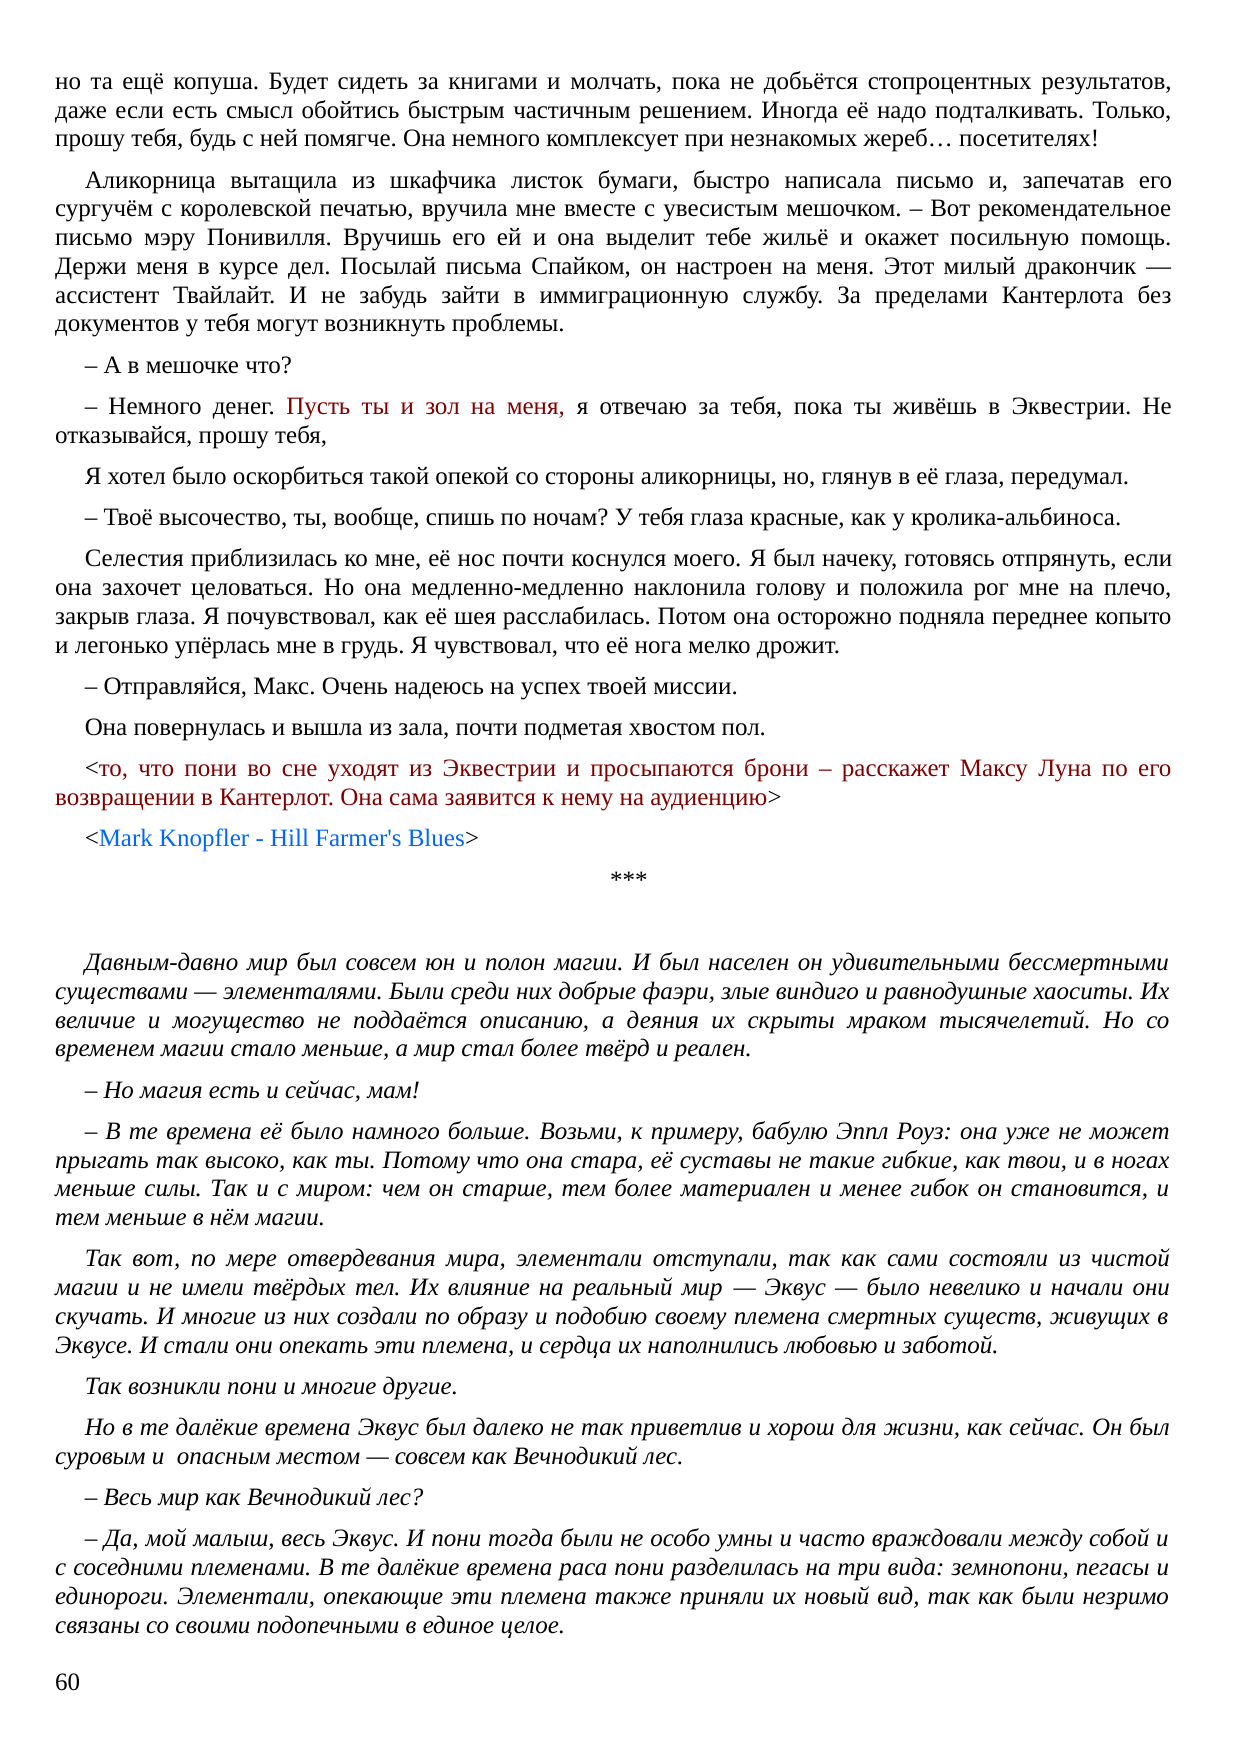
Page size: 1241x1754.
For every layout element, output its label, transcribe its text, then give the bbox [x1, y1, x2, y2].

text – Да, мой малыш, весь Эквус. И пони тогда были не особо умны и часто враждовали между собой и с соседними племенами. В те далёкие времена раса пони разделилась на три вида: земнопони, пегасы и единороги. Элементали, опекающие эти племена также приняли их новый вид, так как были незримо связаны со своими подопечными в единое целое. [55, 1523, 1173, 1638]
text Она повернулась и вышла из зала, почти подметая хвостом пол. [55, 712, 1173, 741]
text Так возникли пони и многие другие. [55, 1371, 1173, 1400]
text Так вот, по мере отвердевания мира, элементали отступали, так как сами состояли из чистой магии и не имели твёрдых тел. Их влияние на реальный мир — Эквус — было невелико и начали они скучать. И многие из них создали по образу и подобию своему племена смертных существ, живущих в Эквусе. И стали они опекать эти племена, и сердца их наполнились любовью и заботой. [55, 1243, 1173, 1358]
text – В те времена её было намного больше. Возьми, к примеру, бабулю Эппл Роуз: она уже не может прыгать так высоко, как ты. Потому что она стара, её суставы не такие гибкие, как твои, и в ногах меньше силы. Так и с миром: чем он старше, тем более материален и менее гибок он становится, и тем меньше в нём магии. [55, 1116, 1173, 1231]
text но та ещё копуша. Будет сидеть за книгами и молчать, пока не добьётся стопроцентных результатов, даже если есть смысл обойтись быстрым частичным решением. Иногда её надо подталкивать. Только, прошу тебя, будь с ней помягче. Она немного комплексует при незнакомых жереб… посетителях! [55, 66, 1173, 152]
text Но в те далёкие времена Эквус был далеко не так приветлив и хорош для жизни, как сейчас. Он был суровым и опасным местом — совсем как Вечнодикий лес. [55, 1412, 1173, 1470]
text Аликорница вытащила из шкафчика листок бумаги, быстро написала письмо и, запечатав его сургучём с королевской печатью, вручила мне вместе с увесистым мешочком. – Вот рекомендательное письмо мэру Понивилля. Вручишь его ей и она выделит тебе жильё и окажет посильную помощь. Держи меня в курсе дел. Посылай письма Спайком, он настроен на меня. Этот милый дракончик — ассистент Твайлайт. И не забудь зайти в иммиграционную службу. За пределами Кантерлота без документов у тебя могут возникнуть проблемы. [55, 165, 1173, 337]
text Я хотел было оскорбиться такой опекой со стороны аликорницы, но, глянув в её глаза, передумал. [55, 461, 1173, 490]
text – А в мешочке что? [55, 350, 1173, 378]
text – Отправляйся, Макс. Очень надеюсь на успех твоей миссии. [55, 671, 1173, 700]
text <то, что пони во сне уходят из Эквестрии и просыпаются брони – расскажет Максу Луна по его возвращении в Кантерлот. Она сама заявится к нему на аудиенцию> [55, 753, 1173, 811]
text – Весь мир как Вечнодикий лес? [55, 1482, 1173, 1511]
text Селестия приблизилась ко мне, её нос почти коснулся моего. Я был начеку, готовясь отпрянуть, если она захочет целоваться. Но она медленно-медленно наклонила голову и положила рог мне на плечо, закрыв глаза. Я почувствовал, как её шея расслабилась. Потом она осторожно подняла переднее копыто и легонько упёрлась мне в грудь. Я чувствовал, что её нога мелко дрожит. [55, 543, 1173, 658]
text *** [55, 865, 1173, 893]
text Давным-давно мир был совсем юн и полон магии. И был населен он удивительными бессмертными существами — элементалями. Были среди них добрые фаэри, злые виндиго и равнодушные хаоситы. Их величие и могущество не поддаётся описанию, а деяния их скрыты мраком тысячелетий. Но со временем магии стало меньше, а мир стал более твёрд и реален. [55, 947, 1173, 1062]
text – Твоё высочество, ты, вообще, спишь по ночам? У тебя глаза красные, как у кролика-альбиноса. [55, 502, 1173, 531]
text <Mark Knopfler - Hill Farmer's Blues> [55, 823, 1173, 852]
text – Но магия есть и сейчас, мам! [55, 1075, 1173, 1103]
text – Немного денег. Пусть ты и зол на меня, я отвечаю за тебя, пока ты живёшь в Эквестрии. Не отказывайся, прошу тебя, [55, 391, 1173, 448]
